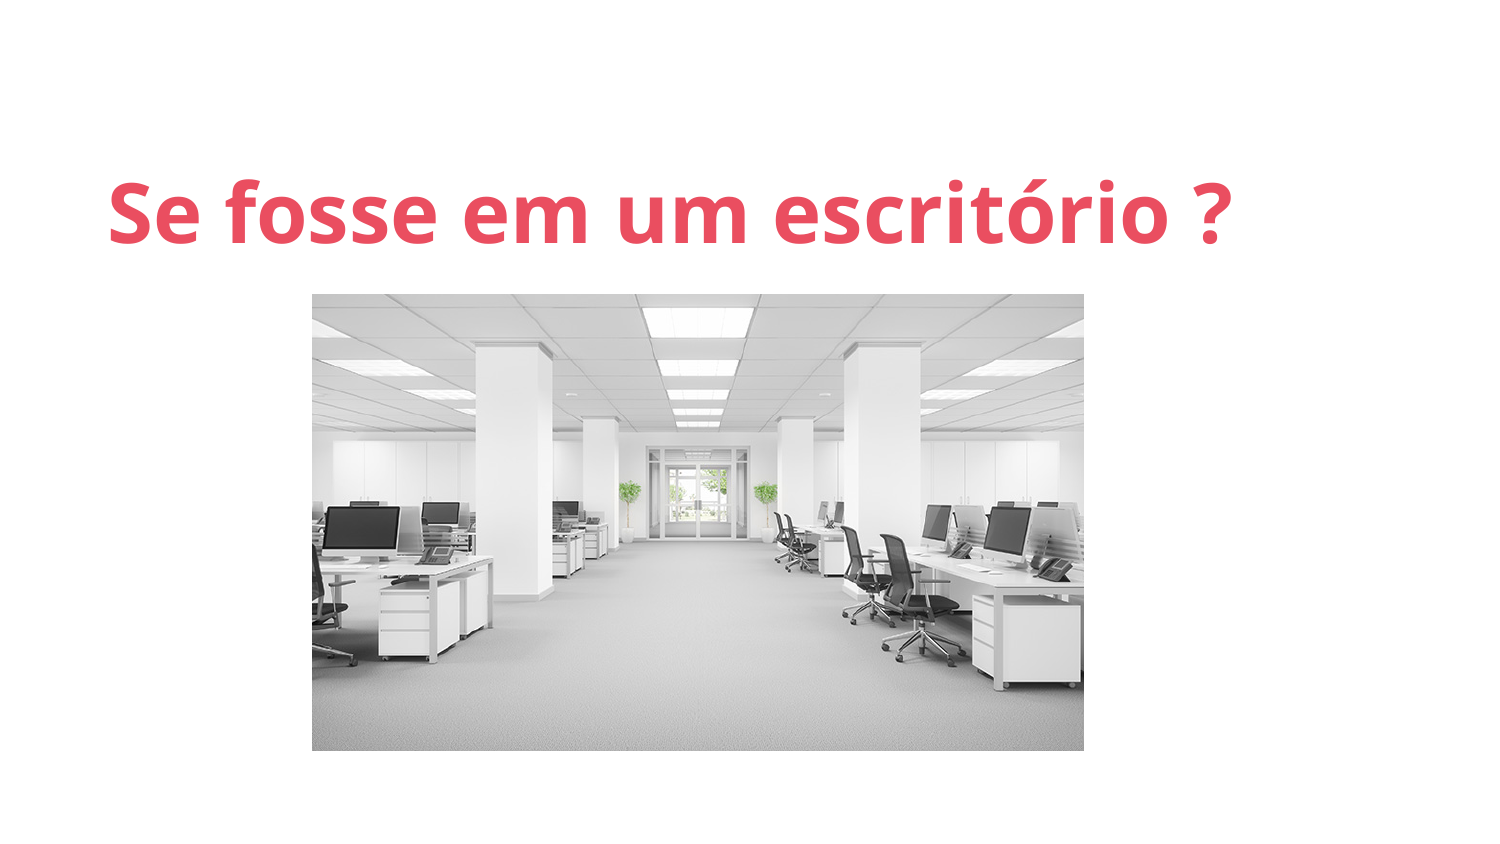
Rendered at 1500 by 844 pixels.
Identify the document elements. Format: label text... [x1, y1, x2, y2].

text_box Se fosse em um escritório ? [92, 128, 1403, 277]
picture [312, 294, 1084, 752]
